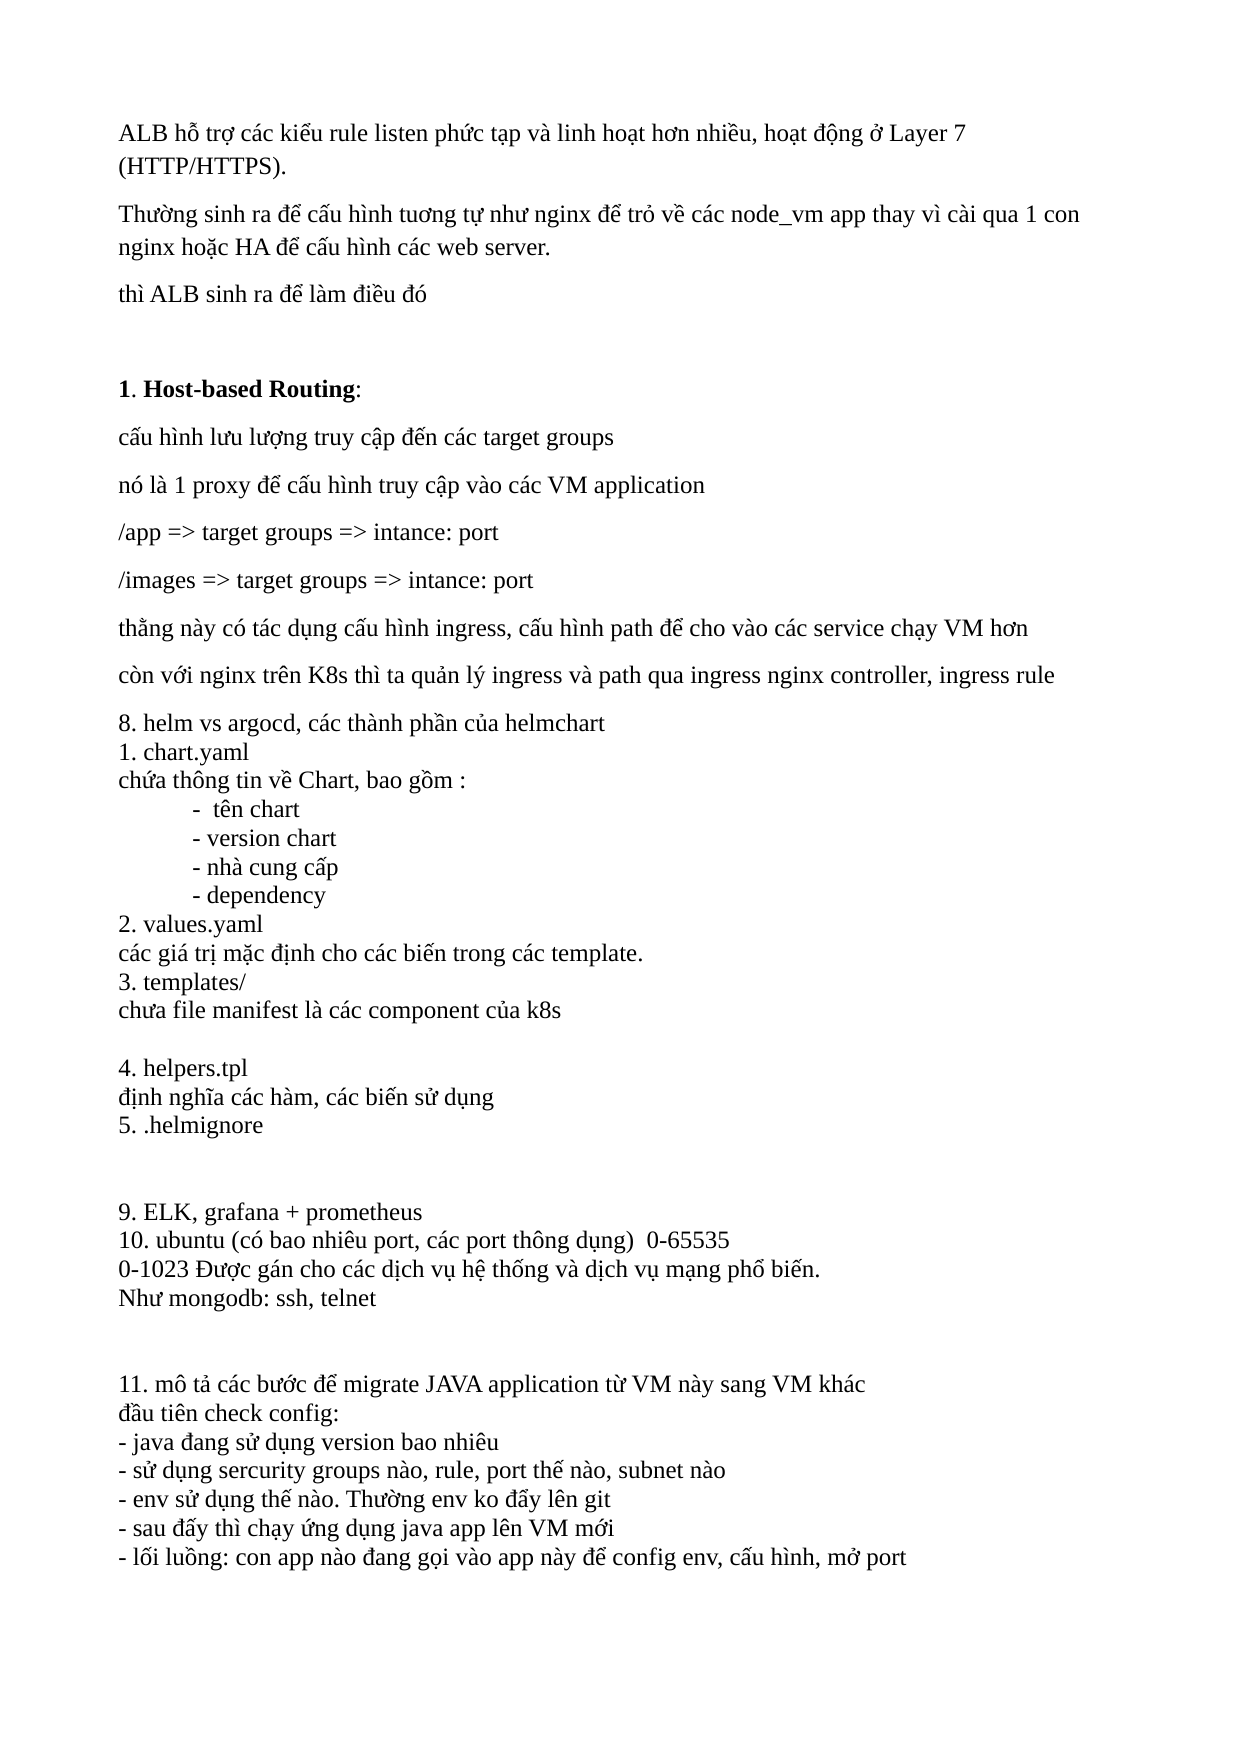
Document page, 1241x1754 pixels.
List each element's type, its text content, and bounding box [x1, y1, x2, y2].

text 8. helm vs argocd, các thành phần của helmchart [118, 708, 1122, 737]
text chưa file manifest là các component của k8s [118, 995, 1122, 1024]
text - dependency [118, 880, 1122, 909]
text /app => target groups => intance: port [118, 517, 1122, 546]
text - version chart [118, 823, 1122, 852]
text 1. Host-based Routing: [118, 374, 1122, 403]
text nó là 1 proxy để cấu hình truy cập vào các VM application [118, 470, 1122, 498]
text cấu hình lưu lượng truy cập đến các target groups [118, 422, 1122, 451]
text các giá trị mặc định cho các biến trong các template. [118, 938, 1122, 967]
text - tên chart [118, 794, 1122, 823]
text 2. values.yaml [118, 909, 1122, 938]
text - sau đấy thì chạy ứng dụng java app lên VM mới [118, 1513, 1122, 1542]
text thằng này có tác dụng cấu hình ingress, cấu hình path để cho vào các service chạy VM hơn [118, 613, 1122, 641]
text 5. .helmignore [118, 1110, 1122, 1139]
text thì ALB sinh ra để làm điều đó [118, 279, 1122, 308]
text 9. ELK, grafana + prometheus [118, 1197, 1122, 1225]
text - lối luồng: con app nào đang gọi vào app này để config env, cấu hình, mở port [118, 1542, 1122, 1570]
text 1. chart.yaml [118, 737, 1122, 765]
text đầu tiên check config: [118, 1398, 1122, 1427]
text - sử dụng sercurity groups nào, rule, port thế nào, subnet nào [118, 1455, 1122, 1484]
text định nghĩa các hàm, các biến sử dụng [118, 1082, 1122, 1110]
text Như mongodb: ssh, telnet [118, 1283, 1122, 1312]
text Thường sinh ra để cấu hình tuơng tự như nginx để trỏ về các node_vm app thay vì cài qua 1 con nginx hoặc HA để cấu hình các web server. [118, 199, 1122, 261]
text ALB hỗ trợ các kiểu rule listen phức tạp và linh hoạt hơn nhiều, hoạt động ở Layer 7 (HTTP/HTTPS). [118, 118, 1122, 180]
text 3. templates/ [118, 967, 1122, 995]
text 11. mô tả các bước để migrate JAVA application từ VM này sang VM khác [118, 1369, 1122, 1398]
text - java đang sử dụng version bao nhiêu [118, 1427, 1122, 1455]
text /images => target groups => intance: port [118, 565, 1122, 594]
text còn với nginx trên K8s thì ta quản lý ingress và path qua ingress nginx controller, ingress rule [118, 660, 1122, 689]
text - nhà cung cấp [118, 852, 1122, 880]
text chứa thông tin về Chart, bao gồm : [118, 765, 1122, 794]
text 10. ubuntu (có bao nhiêu port, các port thông dụng) 0-65535 [118, 1225, 1122, 1254]
text - env sử dụng thế nào. Thường env ko đẩy lên git [118, 1484, 1122, 1513]
text 4. helpers.tpl [118, 1053, 1122, 1082]
text 0-1023 Được gán cho các dịch vụ hệ thống và dịch vụ mạng phổ biến. [118, 1254, 1122, 1283]
